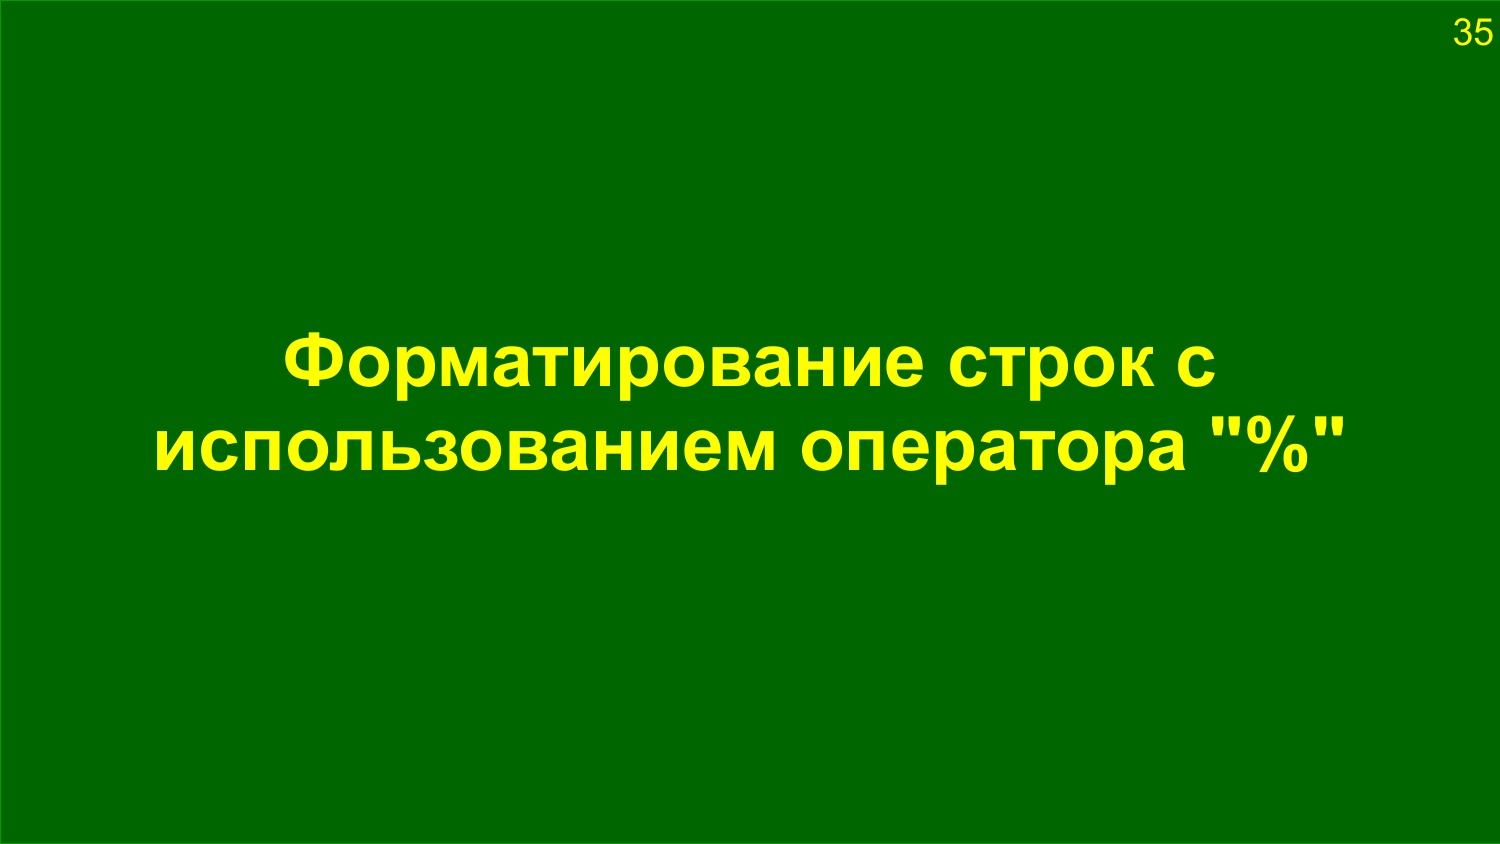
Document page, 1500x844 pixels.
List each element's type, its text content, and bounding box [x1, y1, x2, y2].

title Форматирование строк с использованием оператора "%" [75, 308, 1425, 497]
